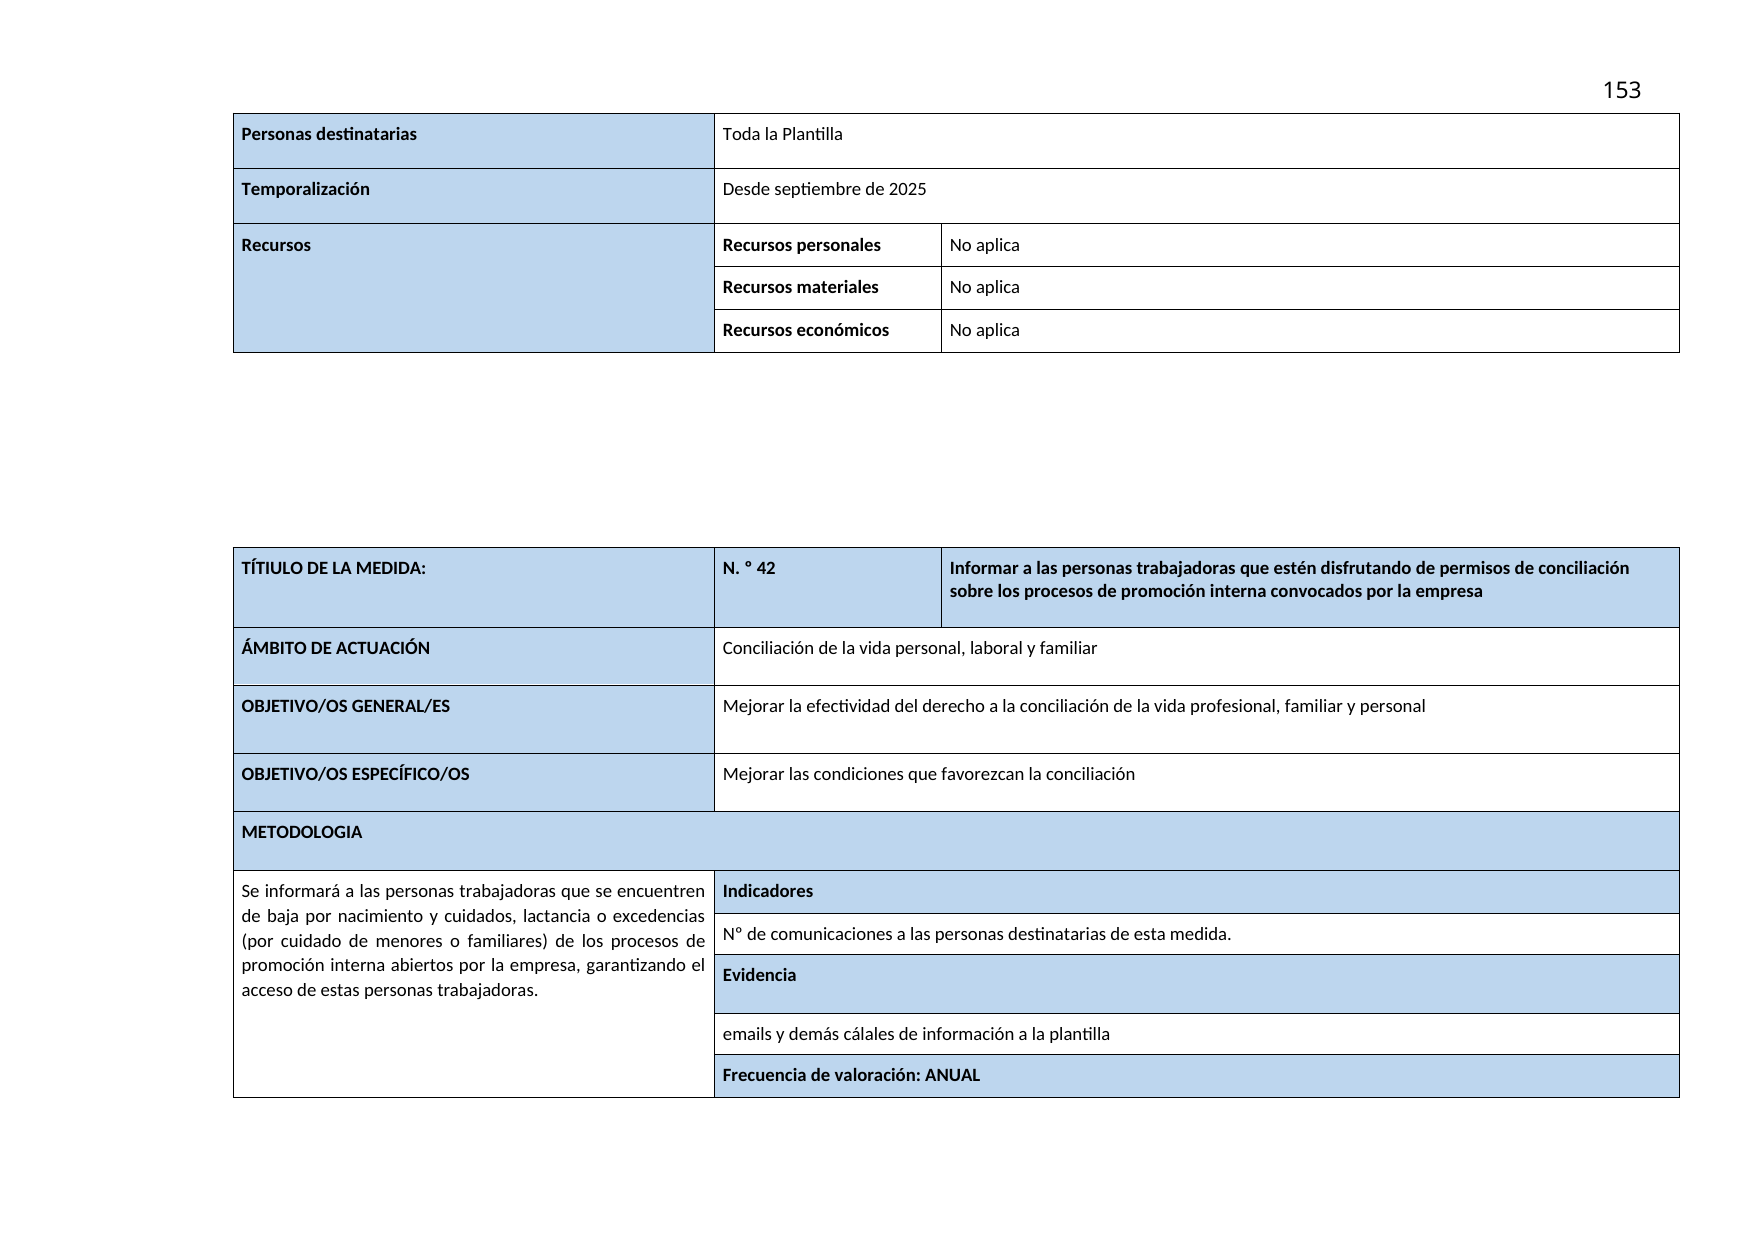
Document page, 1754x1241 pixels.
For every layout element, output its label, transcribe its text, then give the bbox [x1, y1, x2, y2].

table_cell OBJETIVO/OS ESPECÍFICO/OS [234, 754, 714, 811]
table_cell Personas destinatarias [234, 114, 714, 168]
table_header N. º 42 [715, 548, 941, 627]
table_cell Toda la Plantilla [715, 114, 1679, 168]
table_cell Recursos personales [715, 224, 941, 266]
table_cell OBJETIVO/OS GENERAL/ES [234, 686, 714, 753]
table_cell Recursos [234, 224, 714, 352]
table_cell METODOLOGIA [234, 812, 1679, 870]
table_cell Mejorar la efectividad del derecho a la conciliación de la vida profesional, familiar y personal [715, 686, 1679, 753]
table_cell Nº de comunicaciones a las personas destinatarias de esta medida. [715, 914, 1679, 954]
table_cell Se informará a las personas trabajadoras que se encuentren de baja por nacimiento y cuidados, lactancia o excedencias (por cuidado de menores o familiares) de los procesos de promoción interna abiertos por la empresa, garantizando el acceso de estas personas trabajadoras. [234, 871, 714, 1097]
table_cell Recursos económicos [715, 310, 941, 352]
table_cell Desde septiembre de 2025 [715, 169, 1679, 223]
table_cell Mejorar las condiciones que favorezcan la conciliación [715, 754, 1679, 811]
table_header Informar a las personas trabajadoras que estén disfrutando de permisos de conciliación sobre los procesos de promoción interna convocados por la empresa [942, 548, 1679, 627]
table_cell Indicadores [715, 871, 1679, 913]
table_cell Conciliación de la vida personal, laboral y familiar [715, 628, 1679, 684]
table_cell No aplica [942, 267, 1679, 309]
table_cell Frecuencia de valoración: ANUAL [715, 1055, 1679, 1097]
table_cell Evidencia [715, 955, 1679, 1013]
table_cell Temporalización [234, 169, 714, 223]
table_cell No aplica [942, 224, 1679, 266]
table_cell Recursos materiales [715, 267, 941, 309]
table_cell No aplica [942, 310, 1679, 352]
table_cell ÁMBITO DE ACTUACIÓN [234, 628, 714, 684]
table_header TÍTIULO DE LA MEDIDA: [234, 548, 714, 627]
table_cell emails y demás cálales de información a la plantilla [715, 1014, 1679, 1054]
